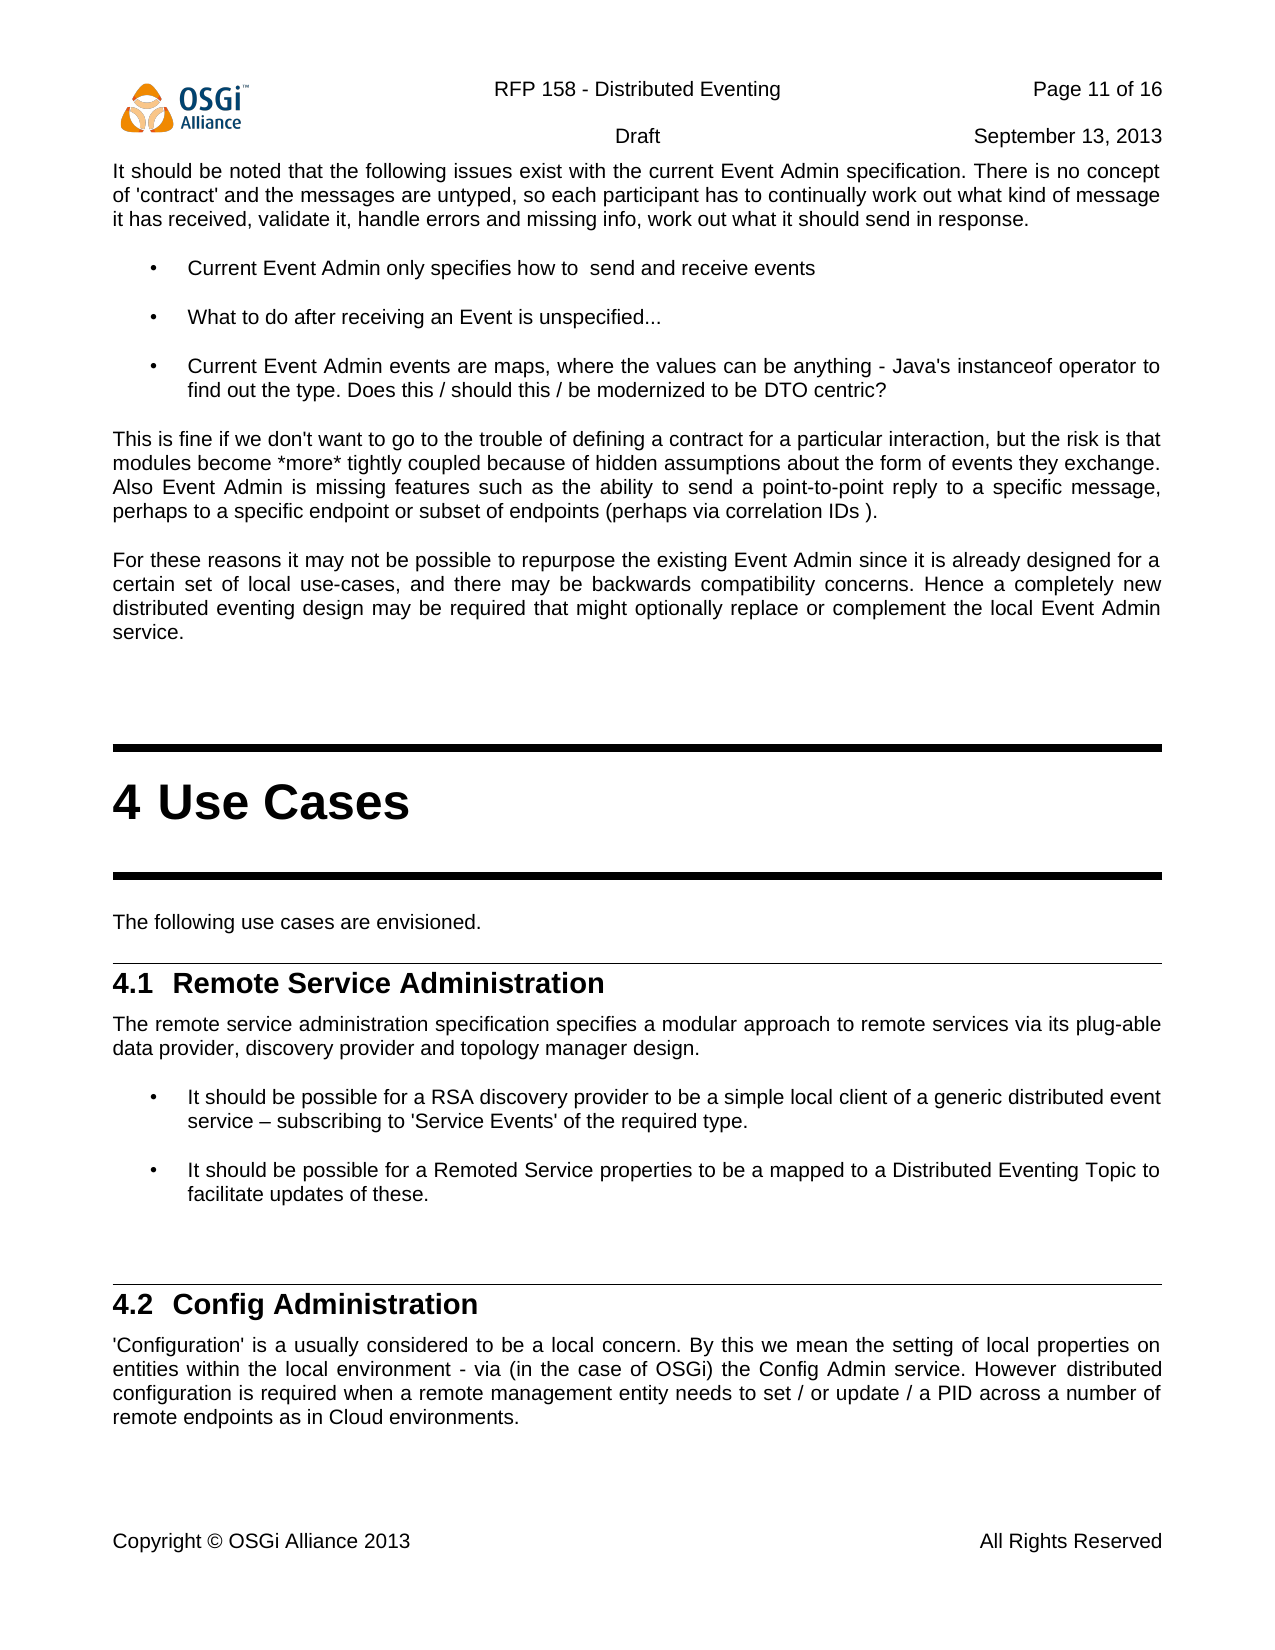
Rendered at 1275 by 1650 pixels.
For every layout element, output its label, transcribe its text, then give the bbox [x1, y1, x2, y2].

list Current Event Admin events are maps, where the values can be anything - Java's instanceof operator to find out the type. Does this / should this / be modernized to be DTO centric? [150, 354, 1162, 402]
list It should be possible for a RSA discovery provider to be a simple local client of a generic distributed event service – subscribing to 'Service Events' of the required type. [150, 1085, 1162, 1133]
list Current Event Admin only specifies how to send and receive events [150, 256, 1162, 280]
text This is fine if we don't want to go to the trouble of defining a contract for a particular interaction, but the risk is that modules become *more* tightly coupled because of hidden assumptions about the form of events they exchange. Also Event Admin is missing features such as the ability to send a point-to-point reply to a specific message, perhaps to a specific endpoint or subset of endpoints (perhaps via correlation IDs ). [112, 427, 1162, 523]
text It should be noted that the following issues exist with the current Event Admin specification. There is no concept of 'contract' and the messages are untyped, so each participant has to continually work out what kind of message it has received, validate it, handle errors and missing info, work out what it should send in response. [112, 159, 1162, 231]
text The following use cases are envisioned. [112, 909, 1162, 933]
subtitle Remote Service Administration [112, 964, 1162, 999]
list It should be possible for a Remoted Service properties to be a mapped to a Distributed Eventing Topic to facilitate updates of these. [150, 1158, 1162, 1206]
subtitle Config Administration [112, 1285, 1162, 1321]
list What to do after receiving an Event is unspecified... [150, 305, 1162, 329]
text The remote service administration specification specifies a modular approach to remote services via its plug-able data provider, discovery provider and topology manager design. [112, 1012, 1162, 1060]
subtitle Use Cases [112, 745, 1162, 880]
text 'Configuration' is a usually considered to be a local concern. By this we mean the setting of local properties on entities within the local environment - via (in the case of OSGi) the Config Admin service. However distributed configuration is required when a remote management entity needs to set / or update / a PID across a number of remote endpoints as in Cloud environments. [112, 1333, 1162, 1429]
text For these reasons it may not be possible to repurpose the existing Event Admin since it is already designed for a certain set of local use-cases, and there may be backwards compatibility concerns. Hence a completely new distributed eventing design may be required that might optionally replace or complement the local Event Admin service. [112, 548, 1162, 644]
picture [113, 76, 257, 140]
